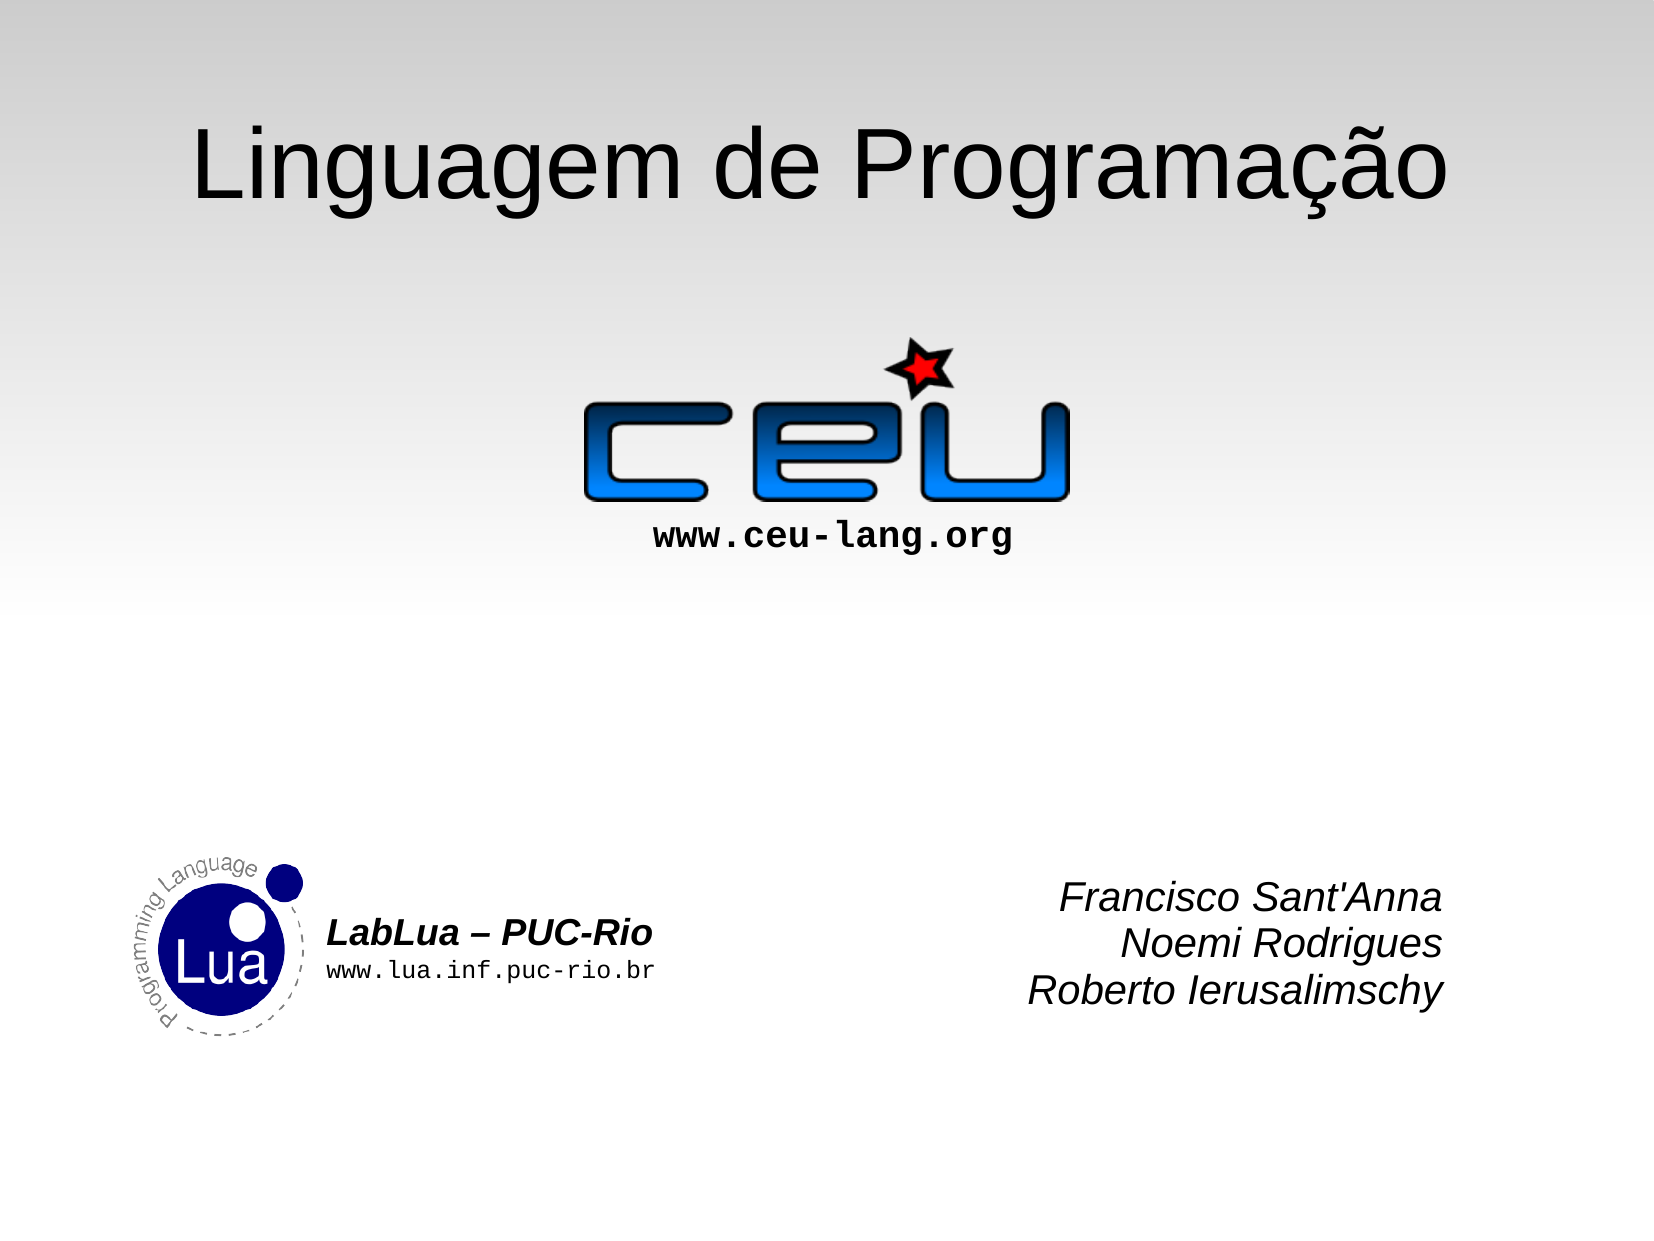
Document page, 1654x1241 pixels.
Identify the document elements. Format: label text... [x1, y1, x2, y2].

text_box www.ceu-lang.org [505, 508, 1161, 638]
subtitle Linguagem de Programação [76, 71, 1565, 537]
picture [584, 337, 1070, 502]
text_box LabLua – PUC-Rio www.lua.inf.puc-rio.br [311, 904, 697, 995]
text_box Francisco Sant'Anna Noemi Rodrigues Roberto Ierusalimschy [1012, 866, 1576, 1070]
picture [124, 845, 312, 1043]
